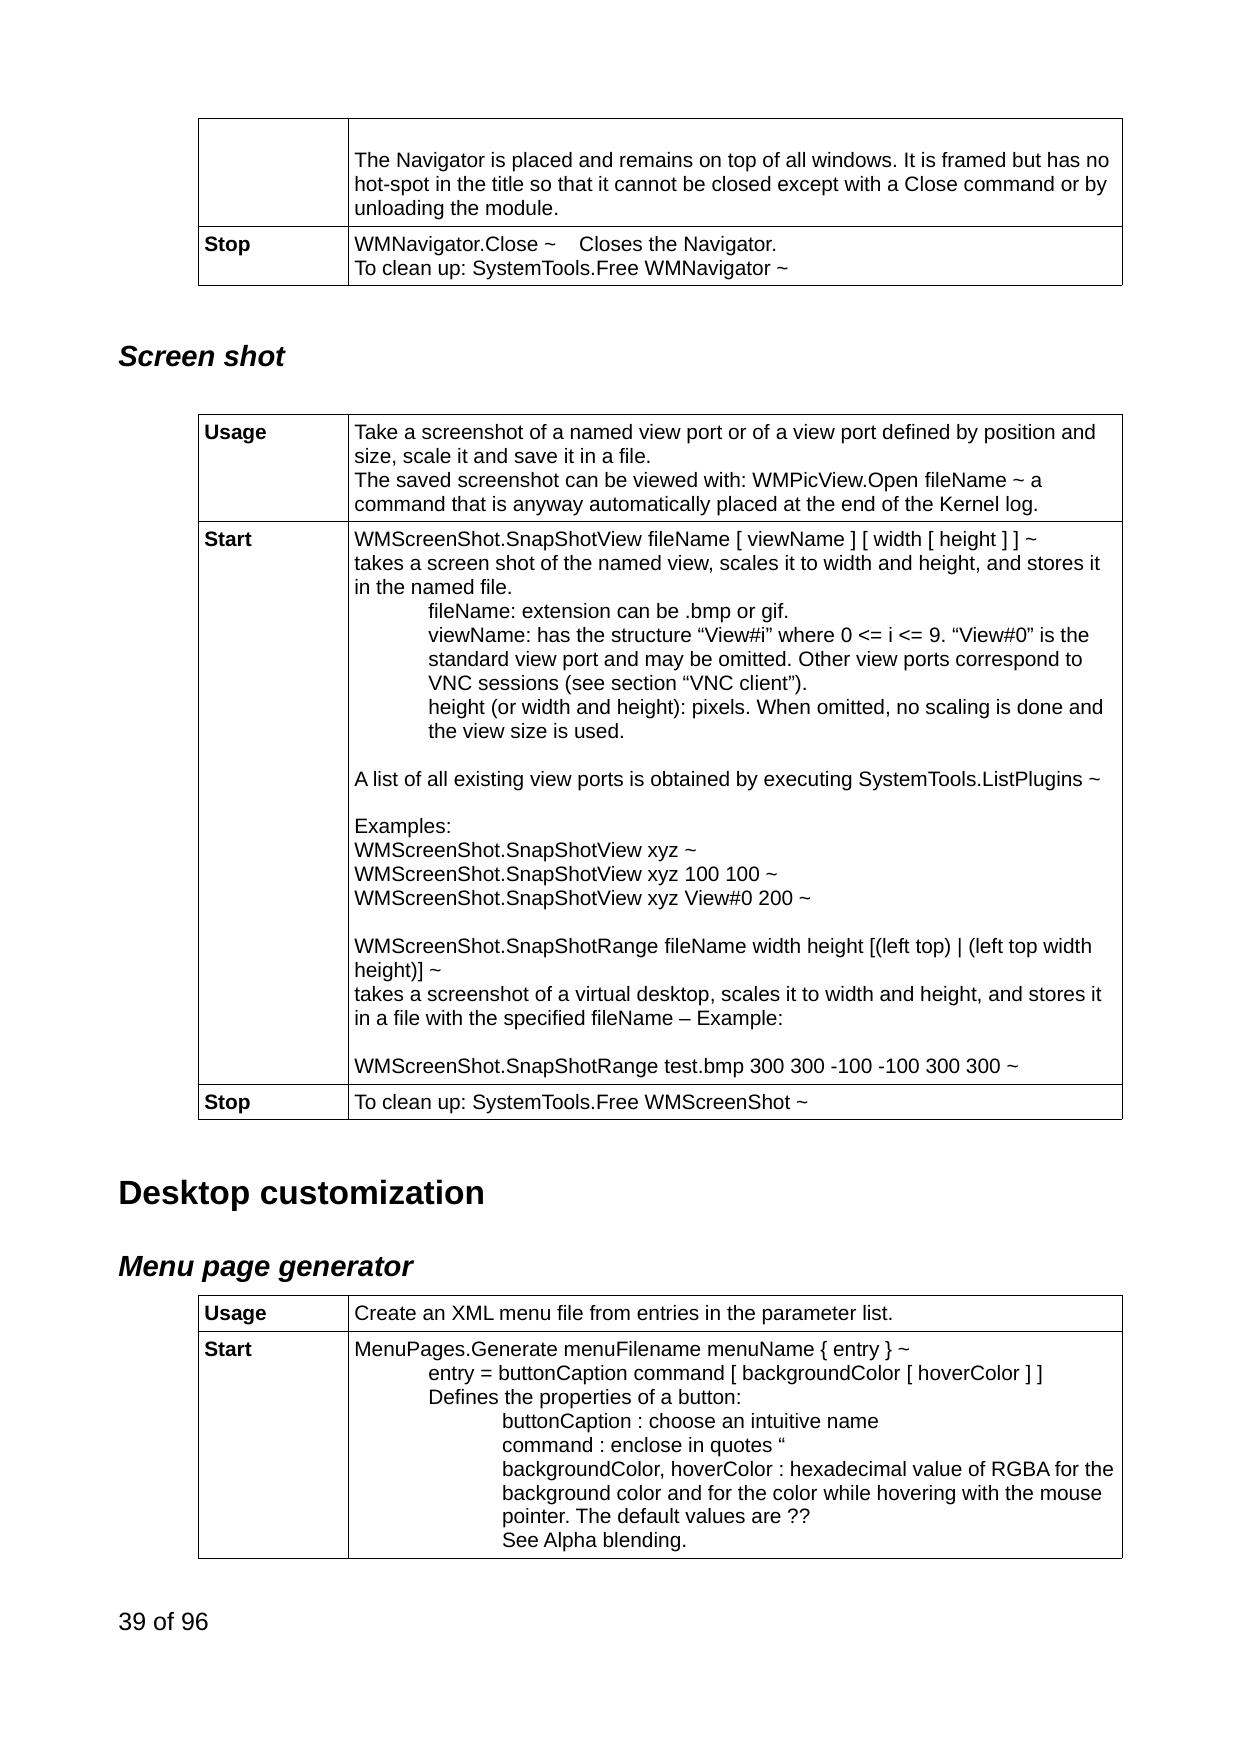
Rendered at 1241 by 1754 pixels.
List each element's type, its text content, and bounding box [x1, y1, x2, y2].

subtitle Screen shot [118, 339, 1122, 372]
table_header Create an XML menu file from entries in the parameter list. [349, 1296, 1122, 1331]
table_cell To clean up: SystemTools.Free WMScreenShot ~ [349, 1085, 1122, 1119]
table_header Take a screenshot of a named view port or of a view port defined by position and size, scale it and save it in a file. The saved screenshot can be viewed with: WMPicView.Open fileName ~ a command that is anyway automatically placed at the end of the Kernel log. [349, 415, 1122, 521]
table_cell Stop [199, 227, 348, 285]
subtitle Menu page generator [118, 1249, 1122, 1283]
table_cell Start [199, 522, 348, 1084]
table_cell WMScreenShot.SnapShotView fileName [ viewName ] [ width [ height ] ] ~ takes a screen shot of the named view, scales it to width and height, and stores it in the named file. fileName: extension can be .bmp or gif. viewName: has the structure “View#i” where 0 <= i <= 9. “View#0” is the standard view port and may be omitted. Other view ports correspond to VNC sessions (see section “VNC client”). height (or width and height): pixels. When omitted, no scaling is done and the view size is used. A list of all existing view ports is obtained by executing SystemTools.ListPlugins ~ Examples: WMScreenShot.SnapShotView xyz ~ WMScreenShot.SnapShotView xyz 100 100 ~ WMScreenShot.SnapShotView xyz View#0 200 ~ WMScreenShot.SnapShotRange fileName width height [(left top) | (left top width height)] ~ takes a screenshot of a virtual desktop, scales it to width and height, and stores it in a file with the specified fileName – Example: WMScreenShot.SnapShotRange test.bmp 300 300 -100 -100 300 300 ~ [349, 522, 1122, 1084]
table_cell [199, 119, 348, 226]
table_cell MenuPages.Generate menuFilename menuName { entry } ~ entry = buttonCaption command [ backgroundColor [ hoverColor ] ] Defines the properties of a button: buttonCaption : choose an intuitive name command : enclose in quotes “ backgroundColor, hoverColor : hexadecimal value of RGBA for the background color and for the color while hovering with the mouse pointer. The default values are ?? See Alpha blending. [349, 1332, 1122, 1558]
table_header Usage [199, 1296, 348, 1331]
table_cell The Navigator is placed and remains on top of all windows. It is framed but has no hot-spot in the title so that it cannot be closed except with a Close command or by unloading the module. [349, 119, 1122, 226]
subtitle Desktop customization [118, 1173, 1122, 1212]
table_cell Stop [199, 1085, 348, 1119]
table_cell Start [199, 1332, 348, 1558]
table_cell WMNavigator.Close ~ Closes the Navigator. To clean up: SystemTools.Free WMNavigator ~ [349, 227, 1122, 285]
table_header Usage [199, 415, 348, 521]
